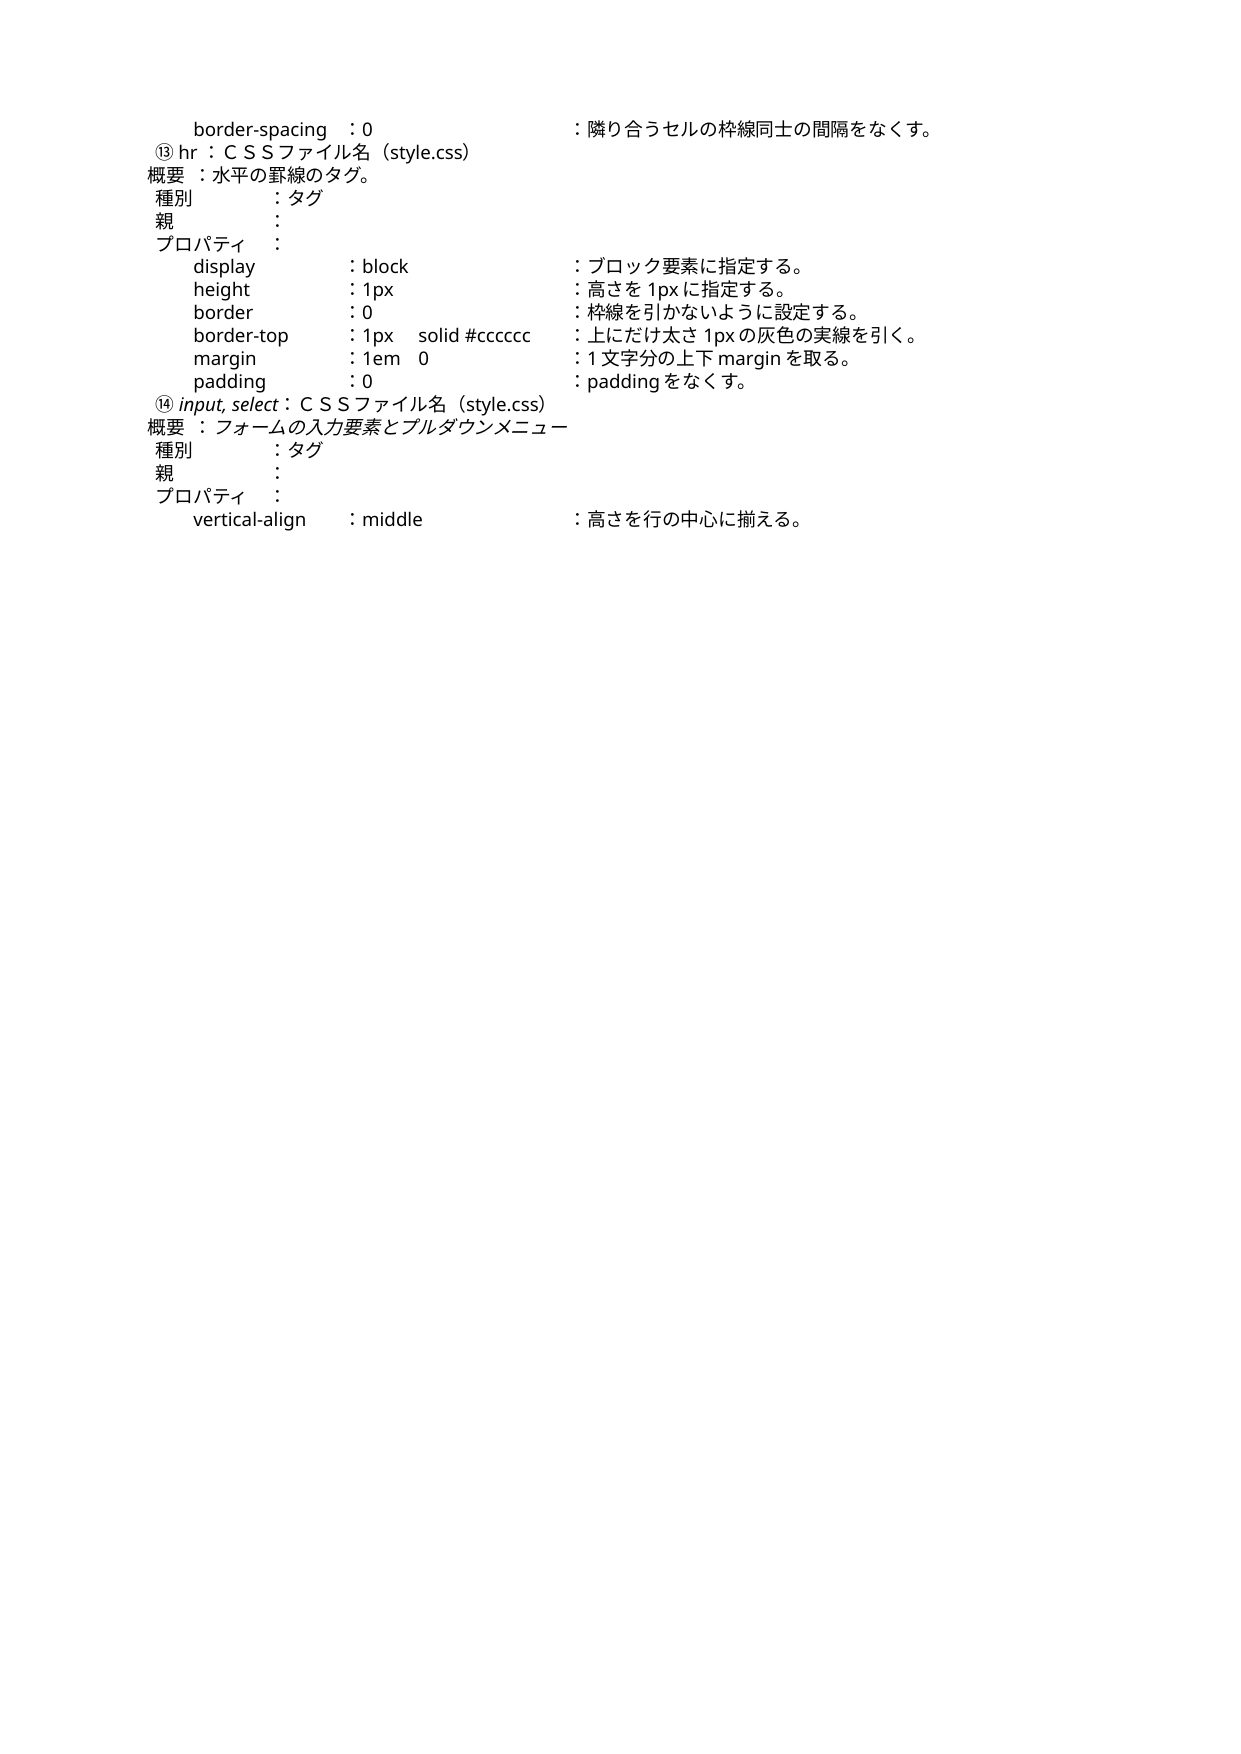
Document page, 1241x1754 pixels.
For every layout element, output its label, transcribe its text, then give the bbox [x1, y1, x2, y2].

text border-top ：1px solid #cccccc ：上にだけ太さ1pxの灰色の実線を引く。 [118, 324, 1122, 347]
text ⑭ input, select：ＣＳＳファイル名（style.css） [118, 393, 1122, 416]
text プロパティ ： [118, 485, 1122, 508]
text 概要 ：フォームの入力要素とプルダウンメニュー [118, 416, 1122, 439]
text 種別 ：タグ [118, 439, 1122, 462]
text padding ：0 ：paddingをなくす。 [118, 370, 1122, 393]
text 概要 ：水平の罫線のタグ。 [118, 164, 1122, 187]
text border ：0 ：枠線を引かないように設定する。 [118, 301, 1122, 324]
text height ：1px ：高さを1pxに指定する。 [118, 278, 1122, 301]
text プロパティ ： [118, 233, 1122, 256]
text 親 ： [118, 210, 1122, 233]
text border-spacing ：0 ：隣り合うセルの枠線同士の間隔をなくす。 [118, 118, 1122, 141]
text 種別 ：タグ [118, 187, 1122, 210]
text 親 ： [118, 462, 1122, 485]
text display ：block ：ブロック要素に指定する。 [118, 256, 1122, 278]
text ⑬hr ：ＣＳＳファイル名（style.css） [118, 141, 1122, 164]
text margin ：1em 0 ：1文字分の上下marginを取る。 [118, 347, 1122, 370]
text vertical-align ：middle ：高さを行の中心に揃える。 [118, 508, 1122, 531]
